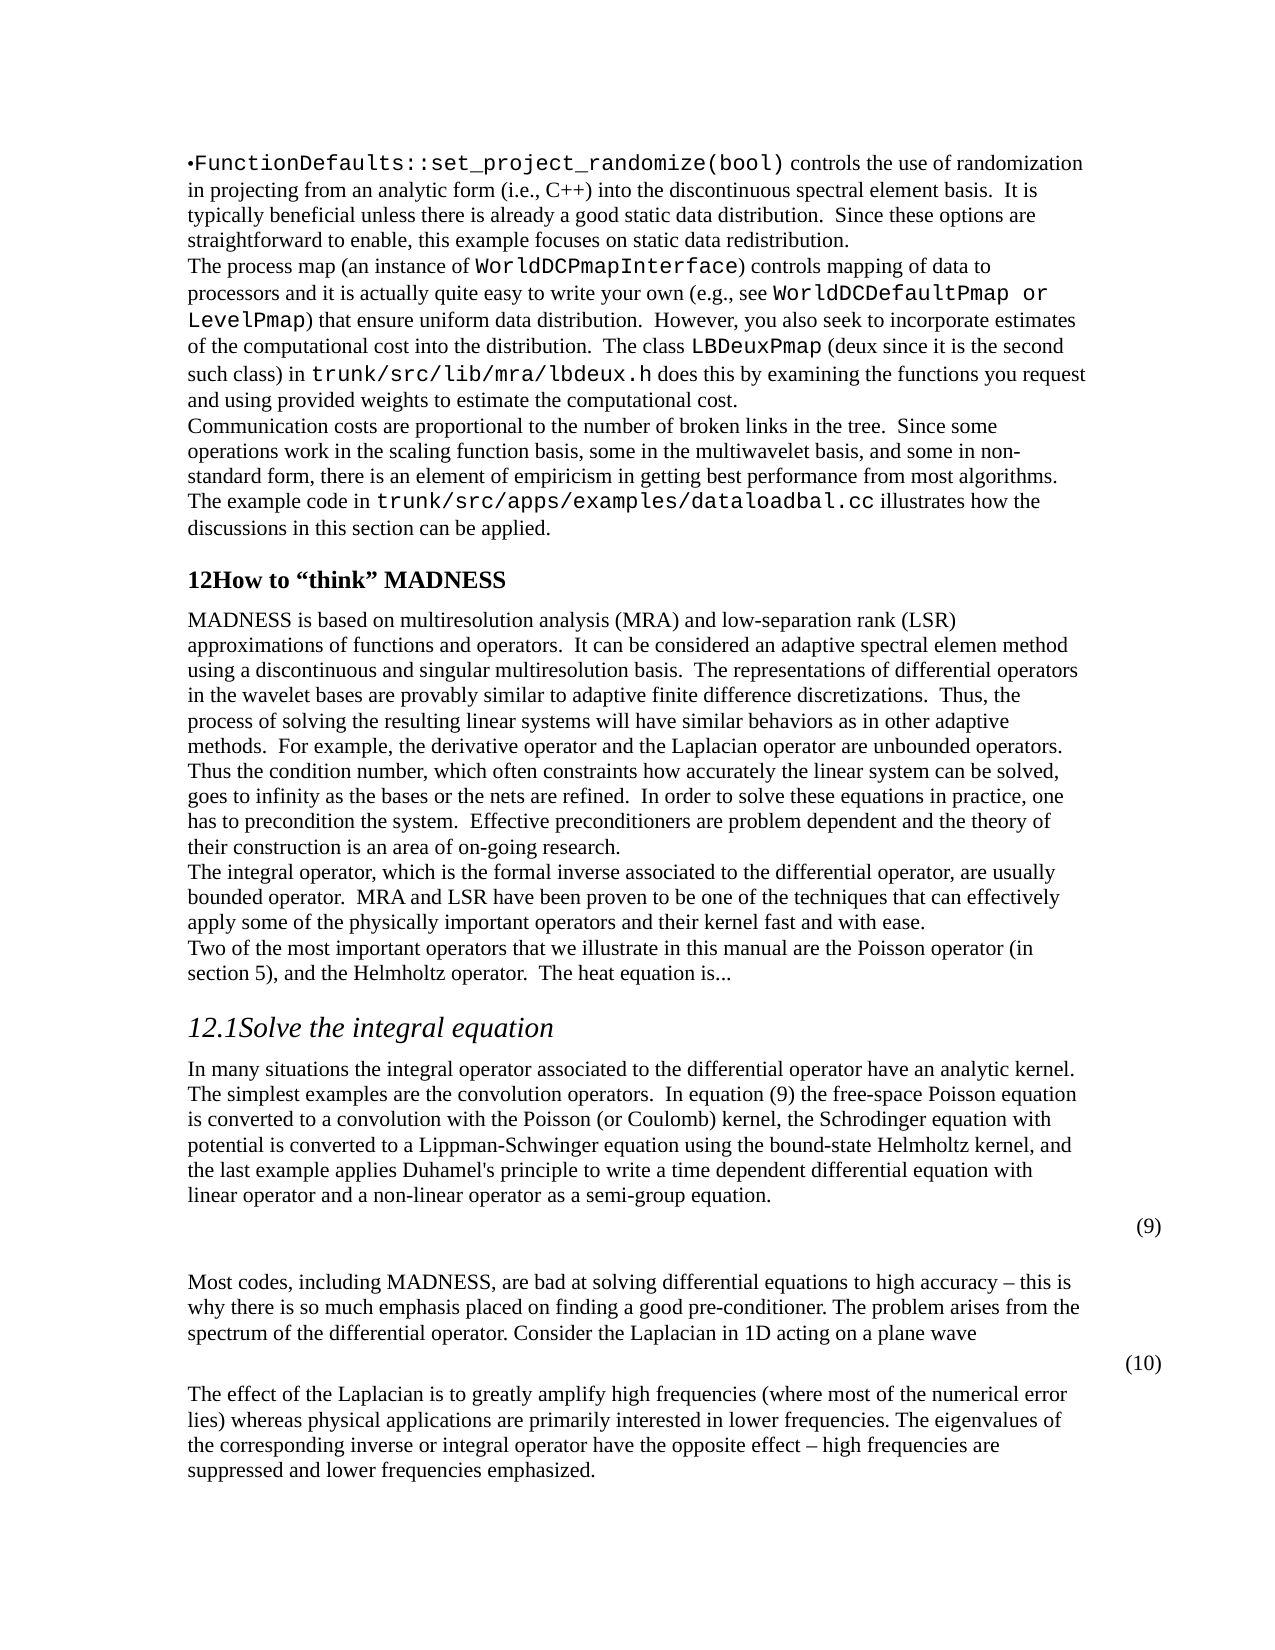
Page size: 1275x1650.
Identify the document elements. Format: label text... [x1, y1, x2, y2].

table_header (9) [1059, 1207, 1167, 1244]
text The integral operator, which is the formal inverse associated to the differential operator, are usually bounded operator. MRA and LSR have been proven to be one of the techniques that can effectively apply some of the physically important operators and their kernel fast and with ease. [187, 859, 1087, 934]
text Most codes, including MADNESS, are bad at solving differential equations to high accuracy – this is why there is so much emphasis placed on finding a good pre-conditioner. The problem arises from the spectrum of the differential operator. Consider the Laplacian in 1D acting on a plane wave [187, 1269, 1087, 1345]
text The process map (an instance of WorldDCPmapInterface) controls mapping of data to processors and it is actually quite easy to write your own (e.g., see WorldDCDefaultPmap or LevelPmap) that ensure uniform data distribution. However, you also seek to incorporate estimates of the computational cost into the distribution. The class LBDeuxPmap (deux since it is the second such class) in trunk/src/lib/mra/lbdeux.h does this by examining the functions you request and using provided weights to estimate the computational cost. [187, 253, 1087, 413]
table_header (10) [1059, 1345, 1167, 1381]
subtitle How to “think” MADNESS [187, 566, 1087, 594]
table_header [192, 1207, 1059, 1244]
subtitle Solve the integral equation [187, 1010, 1087, 1043]
text The effect of the Laplacian is to greatly amplify high frequencies (where most of the numerical error lies) whereas physical applications are primarily interested in lower frequencies. The eigenvalues of the corresponding inverse or integral operator have the opposite effect – high frequencies are suppressed and lower frequencies emphasized. [187, 1381, 1087, 1482]
table_header [192, 1345, 1059, 1381]
text In many situations the integral operator associated to the differential operator have an analytic kernel. The simplest examples are the convolution operators. In equation (9) the free-space Poisson equation is converted to a convolution with the Poisson (or Coulomb) kernel, the Schrodinger equation with potential is converted to a Lippman-Schwinger equation using the bound-state Helmholtz kernel, and the last example applies Duhamel's principle to write a time dependent differential equation with linear operator and a non-linear operator as a semi-group equation. [187, 1056, 1087, 1207]
text The example code in trunk/src/apps/examples/dataloadbal.cc illustrates how the discussions in this section can be applied. [187, 488, 1087, 541]
text Communication costs are proportional to the number of broken links in the tree. Since some operations work in the scaling function basis, some in the multiwavelet basis, and some in non-standard form, there is an element of empiricism in getting best performance from most algorithms. [187, 413, 1087, 488]
text MADNESS is based on multiresolution analysis (MRA) and low-separation rank (LSR) approximations of functions and operators. It can be considered an adaptive spectral elemen method using a discontinuous and singular multiresolution basis. The representations of differential operators in the wavelet bases are provably similar to adaptive finite difference discretizations. Thus, the process of solving the resulting linear systems will have similar behaviors as in other adaptive methods. For example, the derivative operator and the Laplacian operator are unbounded operators. Thus the condition number, which often constraints how accurately the linear system can be solved, goes to infinity as the bases or the nets are refined. In order to solve these equations in practice, one has to precondition the system. Effective preconditioners are problem dependent and the theory of their construction is an area of on-going research. [187, 607, 1087, 859]
list FunctionDefaults::set_project_randomize(bool) controls the use of randomization in projecting from an analytic form (i.e., C++) into the discontinuous spectral element basis. It is typically beneficial unless there is already a good static data distribution. Since these options are straightforward to enable, this example focuses on static data redistribution. [187, 150, 1087, 253]
text Two of the most important operators that we illustrate in this manual are the Poisson operator (in section 5), and the Helmholtz operator. The heat equation is... [187, 934, 1087, 985]
